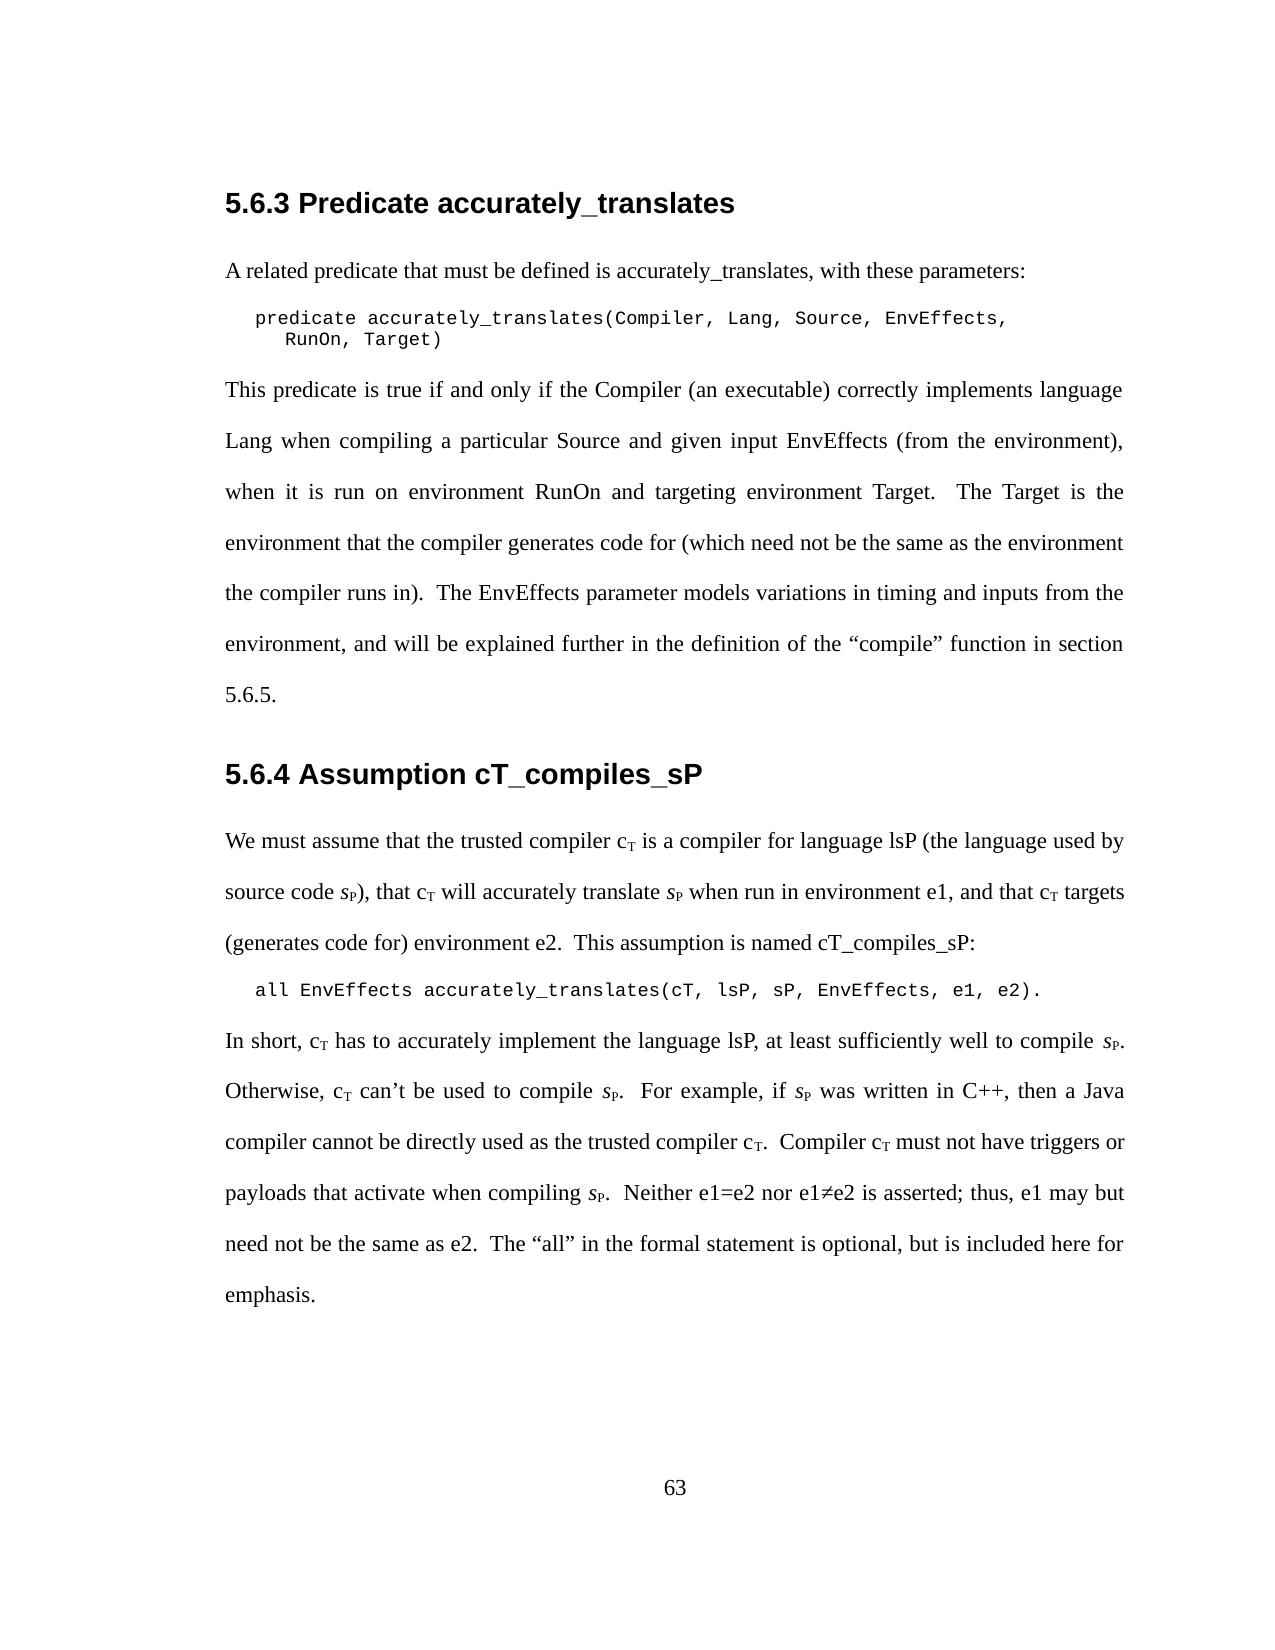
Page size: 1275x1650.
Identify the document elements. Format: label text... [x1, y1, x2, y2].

text A related predicate that must be defined is accurately_translates, with these parameters: [225, 258, 1125, 283]
subtitle Predicate accurately_translates [225, 187, 1125, 220]
text We must assume that the trusted compiler cT is a compiler for language lsP (the language used by source code sP), that cT will accurately translate sP when run in environment e1, and that cT targets (generates code for) environment e2. This assumption is named cT_compiles_sP: [225, 828, 1125, 956]
text predicate accurately_translates(Compiler, Lang, Source, EnvEffects, [225, 309, 1125, 330]
text This predicate is true if and only if the Compiler (an executable) correctly implements language Lang when compiling a particular Source and given input EnvEffects (from the environment), when it is run on environment RunOn and targeting environment Target. The Target is the environment that the compiler generates code for (which need not be the same as the environment the compiler runs in). The EnvEffects parameter models variations in timing and inputs from the environment, and will be explained further in the definition of the “compile” function in section 5.6.5. [225, 377, 1125, 707]
text RunOn, Target) [225, 330, 1125, 351]
text In short, cT has to accurately implement the language lsP, at least sufficiently well to compile sP. Otherwise, cT can’t be used to compile sP. For example, if sP was written in C⁠+⁠+, then a Java compiler cannot be directly used as the trusted compiler cT. Compiler cT must not have triggers or payloads that activate when compiling sP. Neither e1=e2 nor e1≠e2 is asserted; thus, e1 may but need not be the same as e2. The “all” in the formal statement is optional, but is included here for emphasis. [225, 1028, 1125, 1307]
subtitle Assumption cT_compiles_sP [225, 758, 1125, 790]
text all EnvEffects accurately_translates(cT, lsP, sP, EnvEffects, e1, e2). [225, 981, 1125, 1002]
